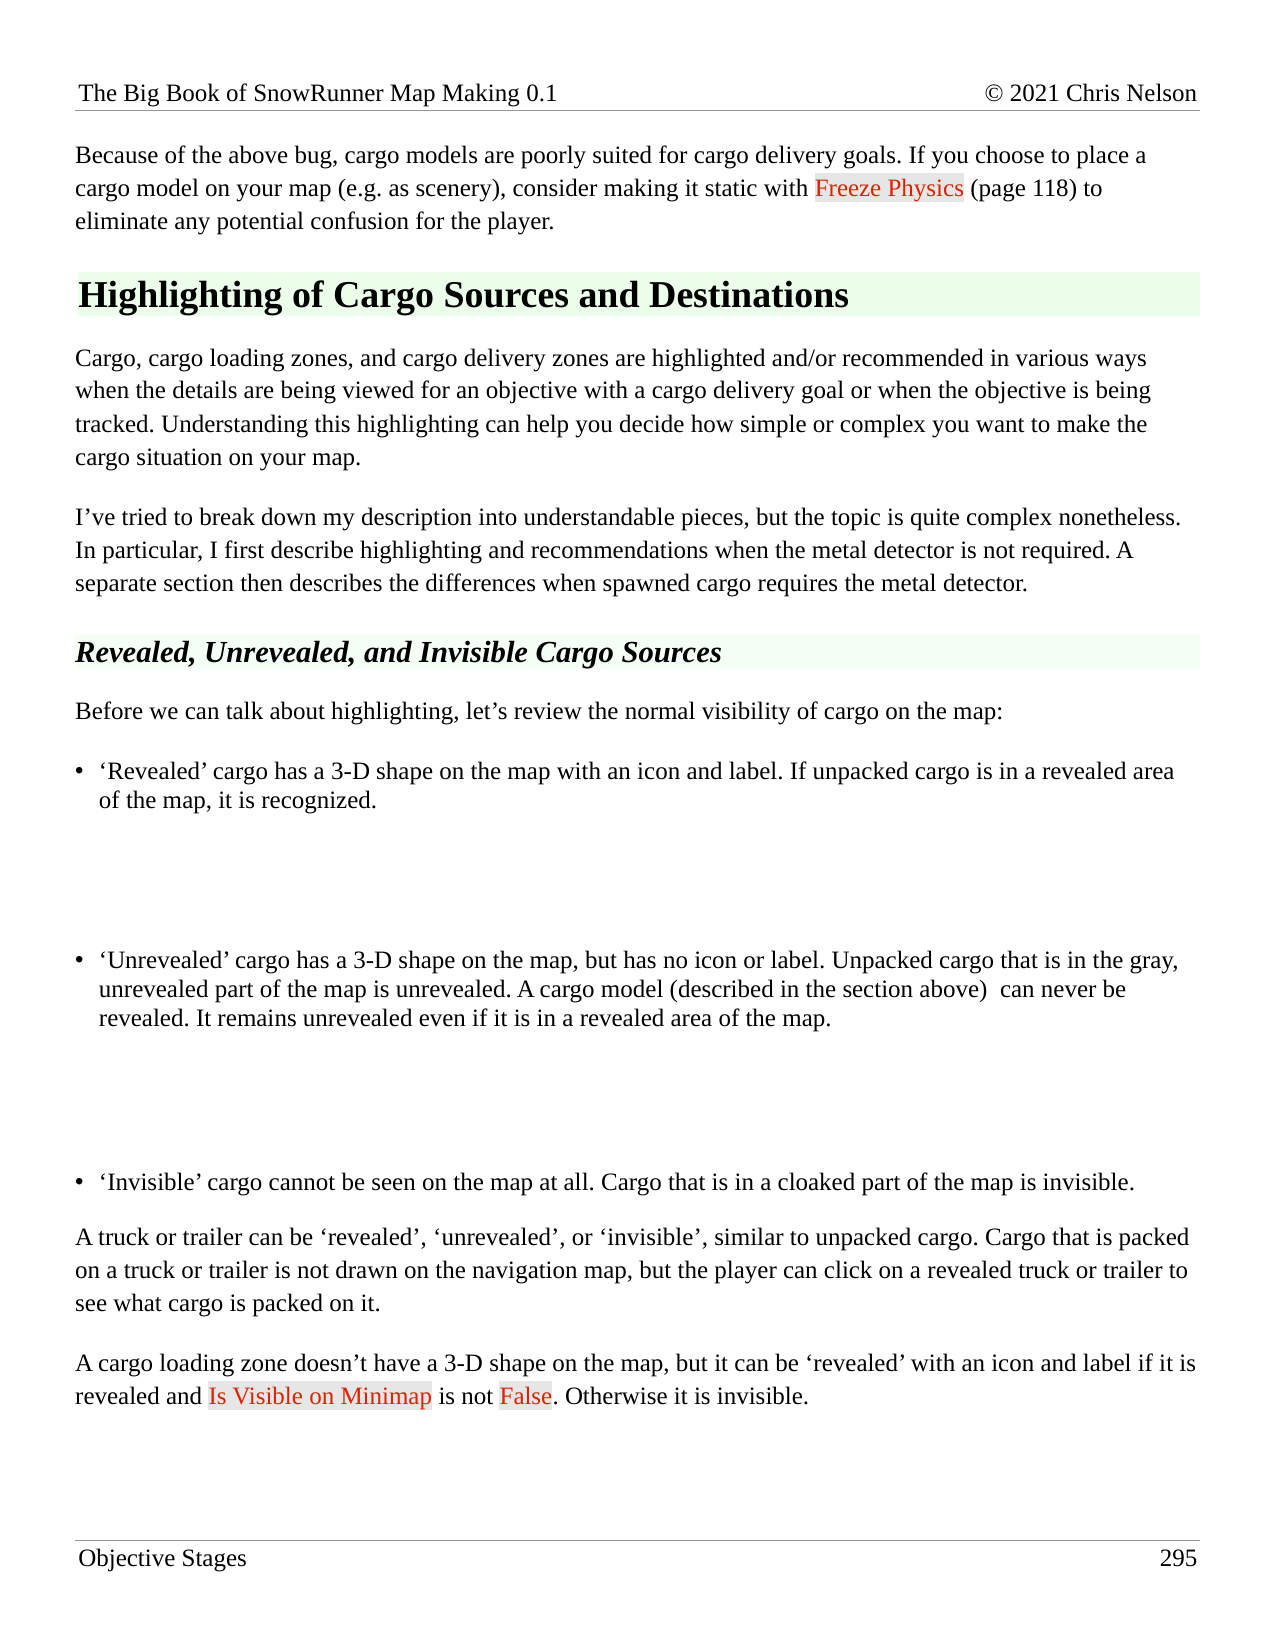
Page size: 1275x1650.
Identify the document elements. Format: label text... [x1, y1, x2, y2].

text Cargo, cargo loading zones, and cargo delivery zones are highlighted and/or recommended in various ways when the details are being viewed for an objective with a cargo delivery goal or when the objective is being tracked. Understanding this highlighting can help you decide how simple or complex you want to make the cargo situation on your map. [75, 343, 1200, 470]
subtitle Revealed, Unrevealed, and Invisible Cargo Sources [75, 634, 1200, 669]
subtitle Highlighting of Cargo Sources and Destinations [78, 272, 1200, 316]
list ‘Revealed’ cargo has a 3-D shape on the map with an icon and label. If unpacked cargo is in a revealed area of the map, it is recognized. [75, 756, 1200, 813]
text I’ve tried to break down my description into understandable pieces, but the topic is quite complex nonetheless. In particular, I first describe highlighting and recommendations when the metal detector is not required. A separate section then describes the differences when spawned cargo requires the metal detector. [75, 502, 1200, 596]
text Because of the above bug, cargo models are poorly suited for cargo delivery goals. If you choose to place a cargo model on your map (e.g. as scenery), consider making it static with Freeze Physics (page 118) to eliminate any potential confusion for the player. [75, 140, 1200, 235]
list ‘Unrevealed’ cargo has a 3-D shape on the map, but has no icon or label. Unpacked cargo that is in the gray, unrevealed part of the map is unrevealed. A cargo model (described in the section above) can never be revealed. It remains unrevealed even if it is in a revealed area of the map. [75, 945, 1200, 1031]
text Before we can talk about highlighting, let’s review the normal visibility of cargo on the map: [75, 696, 1200, 725]
text A truck or trailer can be ‘revealed’, ‘unrevealed’, or ‘invisible’, similar to unpacked cargo. Cargo that is packed on a truck or trailer is not drawn on the navigation map, but the player can click on a revealed truck or trailer to see what cargo is packed on it. [75, 1222, 1200, 1317]
text A cargo loading zone doesn’t have a 3-D shape on the map, but it can be ‘revealed’ with an icon and label if it is revealed and Is Visible on Minimap is not False. Otherwise it is invisible. [75, 1348, 1200, 1410]
list ‘Invisible’ cargo cannot be seen on the map at all. Cargo that is in a cloaked part of the map is invisible. [75, 1167, 1200, 1195]
